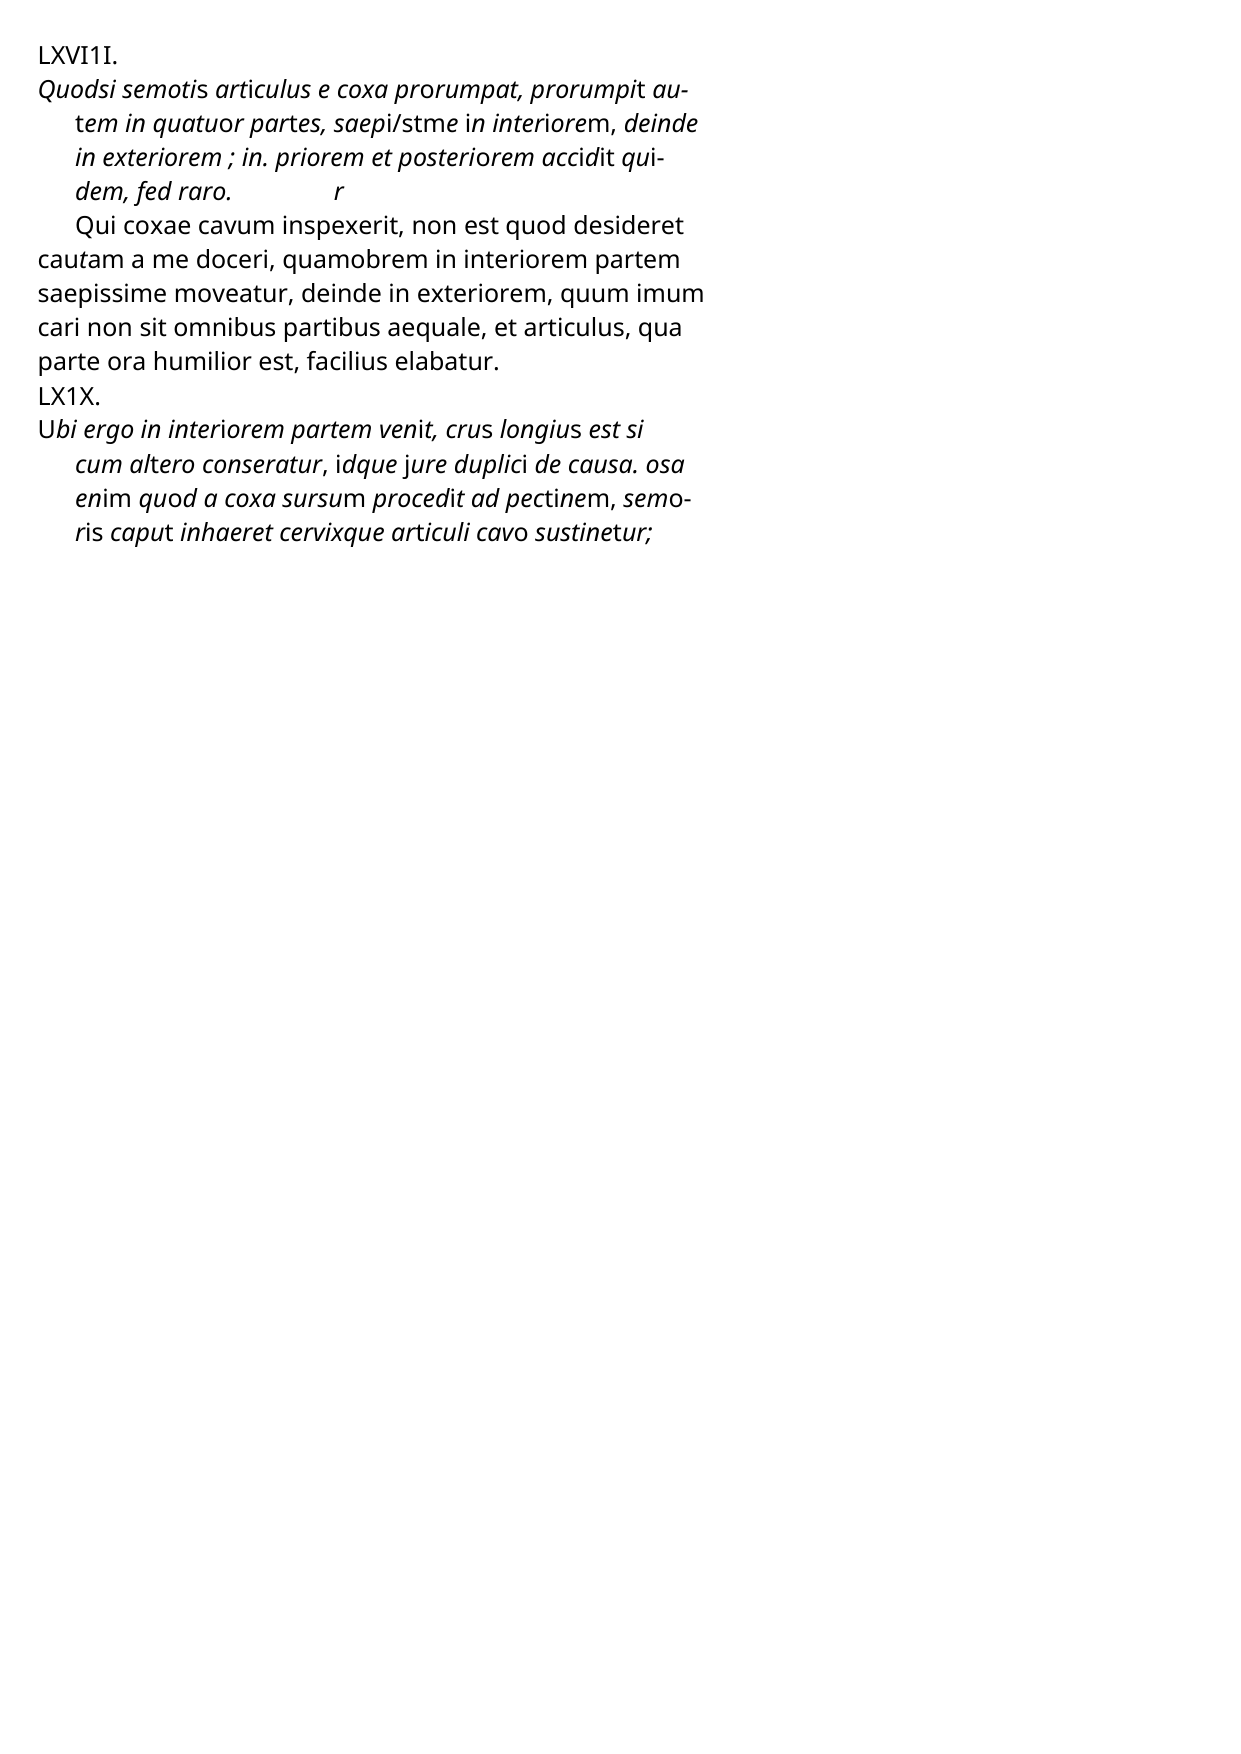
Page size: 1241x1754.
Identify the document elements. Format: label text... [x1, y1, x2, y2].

text LXVI1I. [37, 37, 1203, 72]
text Ubi ergo in interiorem partem venit, crus longius est si cum altero conseratur, idque jure duplici de causa. osa enim quod a coxa sursum procedit ad pectinem, semo- ris caput inhaeret cervixque articuli cavo sustinetur; [37, 412, 1203, 548]
text LX1X. [37, 378, 1203, 412]
text Quodsi semotis articulus e coxa prorumpat, prorumpit au- tem in quatuor partes, saepi/stme in interiorem, deinde in exteriorem ; in. priorem et posteriorem accidit qui- dem, fed raro. r [37, 72, 1203, 208]
text Qui coxae cavum inspexerit, non est quod desideret cautam a me doceri, quamobrem in interiorem partem saepissime moveatur, deinde in exteriorem, quum imum cari non sit omnibus partibus aequale, et articulus, qua parte ora humilior est, facilius elabatur. [37, 208, 1203, 378]
